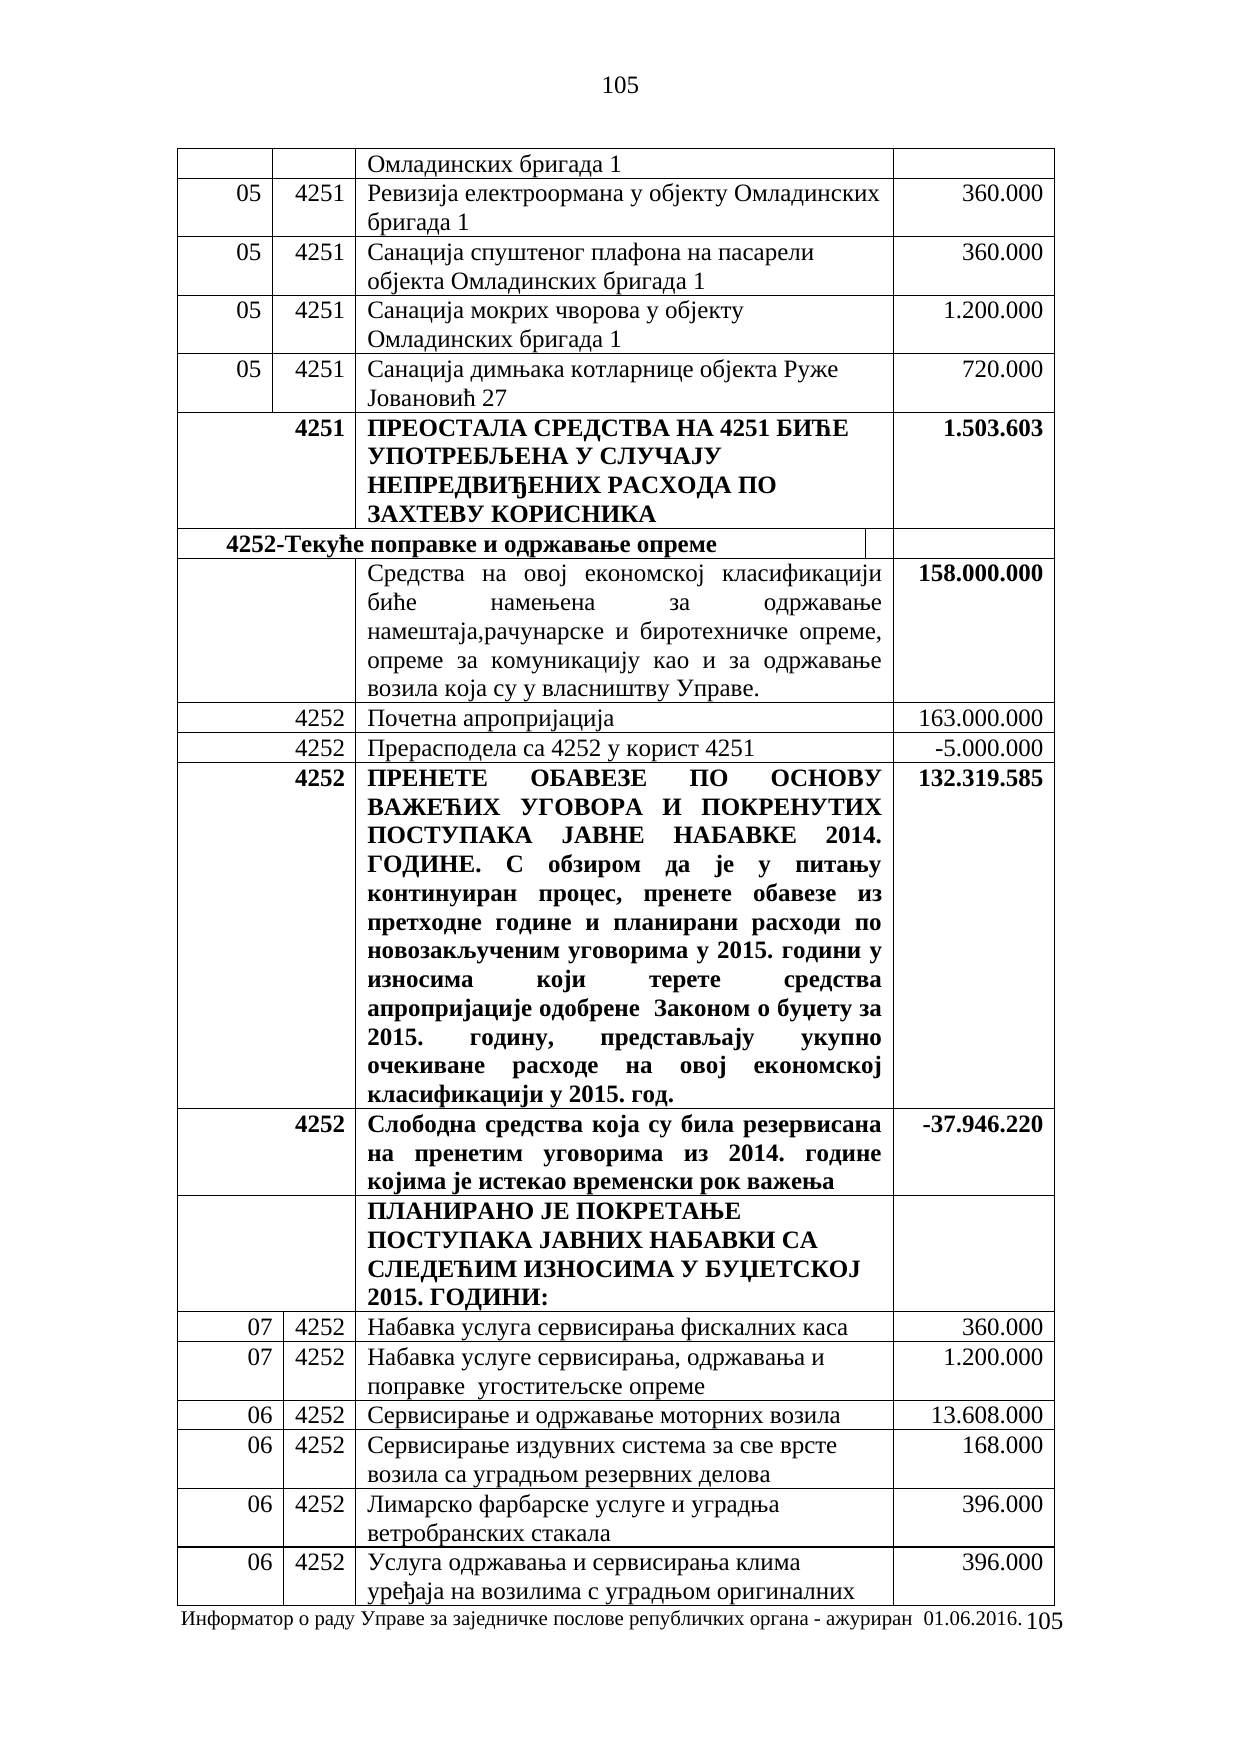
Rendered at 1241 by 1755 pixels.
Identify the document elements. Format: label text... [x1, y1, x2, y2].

table_cell 396.000 [894, 1489, 1054, 1546]
table_cell 168.000 [894, 1430, 1054, 1488]
table_cell Слободна средства која су била резервисана на пренетим уговорима из 2014. године којима је истекао временски рок важења [356, 1109, 893, 1195]
table_cell 158.000.000 [894, 559, 1054, 702]
table_cell 4251 [273, 354, 355, 412]
table_cell [178, 149, 272, 177]
table_cell Прерасподела са 4252 у корист 4251 [356, 733, 893, 762]
table_cell 1.200.000 [894, 1342, 1054, 1399]
table_cell 360.000 [894, 237, 1054, 294]
table_cell 396.000 [894, 1548, 1054, 1605]
table_cell [894, 149, 1054, 177]
table_cell 07 [178, 1342, 283, 1399]
table_cell 163.000.000 [894, 703, 1054, 732]
table_cell ПЛАНИРАНО ЈЕ ПОКРЕТАЊЕ ПОСТУПАКА ЈАВНИХ НАБАВКИ СА СЛЕДЕЋИМ ИЗНОСИМА У БУЏЕТСКОЈ 2015. ГОДИНИ: [356, 1196, 893, 1311]
table_cell Средства на овој економској класификацији биће намењена за одржавање намештаја,рачунарске и биротехничке опреме, опреме за комуникацију као и за одржавање возила која су у власништву Управе. [356, 559, 893, 702]
table_cell Почетна апропријација [356, 703, 893, 732]
table_cell [273, 149, 355, 177]
table_cell Набавка услуге сервисирања, одржавања и поправке угоститељске опреме [356, 1342, 893, 1399]
table_cell 4251 [273, 179, 355, 236]
table_cell 360.000 [894, 1312, 1054, 1341]
table_cell 1.200.000 [894, 296, 1054, 353]
table_cell 1.503.603 [894, 413, 1054, 528]
table_cell Санација спуштеног плафона на пасарели објекта Омладинских бригада 1 [356, 237, 893, 294]
table_cell Услуга одржавања и сервисирања клима уређаја на возилима с уградњом оригиналних [356, 1548, 893, 1605]
table_cell Сервисирање издувних система за све врсте возила са уградњом резервних делова [356, 1430, 893, 1488]
table_cell 05 [178, 354, 272, 412]
table_cell Набавка услуга сервисирања фискалних каса [356, 1312, 893, 1341]
table_cell 720.000 [894, 354, 1054, 412]
table_cell 4251 [273, 237, 355, 294]
table_cell 360.000 [894, 179, 1054, 236]
table_cell Ревизија електроормана у објекту Омладинских бригада 1 [356, 179, 893, 236]
table_cell 4252 [284, 1548, 355, 1605]
table_cell 4252 [284, 1489, 355, 1546]
table_cell [866, 529, 893, 557]
table_cell [178, 559, 355, 702]
table_cell [178, 1196, 355, 1311]
table_cell 4251 [273, 296, 355, 353]
table_cell 4252 [284, 1401, 355, 1429]
table_cell 06 [178, 1548, 283, 1605]
table_cell 4252 [284, 1312, 355, 1341]
table_cell 4252 [178, 1109, 355, 1195]
table_cell 05 [178, 179, 272, 236]
table_cell 4252 [178, 703, 355, 732]
table_cell 4252 [284, 1430, 355, 1488]
table_cell ПРЕНЕТЕ ОБАВЕЗЕ ПО ОСНОВУ ВАЖЕЋИХ УГОВОРА И ПОКРЕНУТИХ ПОСТУПАКА ЈАВНЕ НАБАВКЕ 2014. ГОДИНЕ. С обзиром да је у питању континуиран процес, пренете обавезе из претходне године и планирани расходи по новозакљученим уговорима у 2015. години у износима који терете средства апропријације одобрене Законом о буџету за 2015. годину, представљају укупно очекиване расходе на овој економској класификацији у 2015. год. [356, 763, 893, 1108]
table_cell 13.608.000 [894, 1401, 1054, 1429]
table_cell 132.319.585 [894, 763, 1054, 1108]
table_cell [894, 1196, 1054, 1311]
table_cell Санација мокрих чворова у објекту Омладинских бригада 1 [356, 296, 893, 353]
table_cell 4252 [178, 763, 355, 1108]
table_cell Омладинских бригада 1 [356, 149, 893, 177]
table_cell ПРЕОСТАЛА СРЕДСТВА НА 4251 БИЋЕ УПОТРЕБЉЕНА У СЛУЧАЈУ НЕПРЕДВИЂЕНИХ РАСХОДА ПО ЗАХТЕВУ КОРИСНИКА [356, 413, 893, 528]
table_cell 4252 [178, 733, 355, 762]
table_cell 4251 [178, 413, 355, 528]
table_cell Лимарско фарбарске услуге и уградња ветробранских стакала [356, 1489, 893, 1546]
table_cell 06 [178, 1430, 283, 1488]
table_cell 06 [178, 1489, 283, 1546]
table_cell 4252-Текуће поправке и одржавање опреме [178, 529, 865, 557]
table_cell 05 [178, 296, 272, 353]
table_cell -5.000.000 [894, 733, 1054, 762]
table_cell 06 [178, 1401, 283, 1429]
table_cell [894, 529, 1054, 557]
table_cell 4252 [284, 1342, 355, 1399]
table_cell 05 [178, 237, 272, 294]
table_cell Санација димњака котларнице објекта Руже Јовановић 27 [356, 354, 893, 412]
table_cell Сервисирање и одржавање моторних возила [356, 1401, 893, 1429]
table_cell -37.946.220 [894, 1109, 1054, 1195]
table_cell 07 [178, 1312, 283, 1341]
